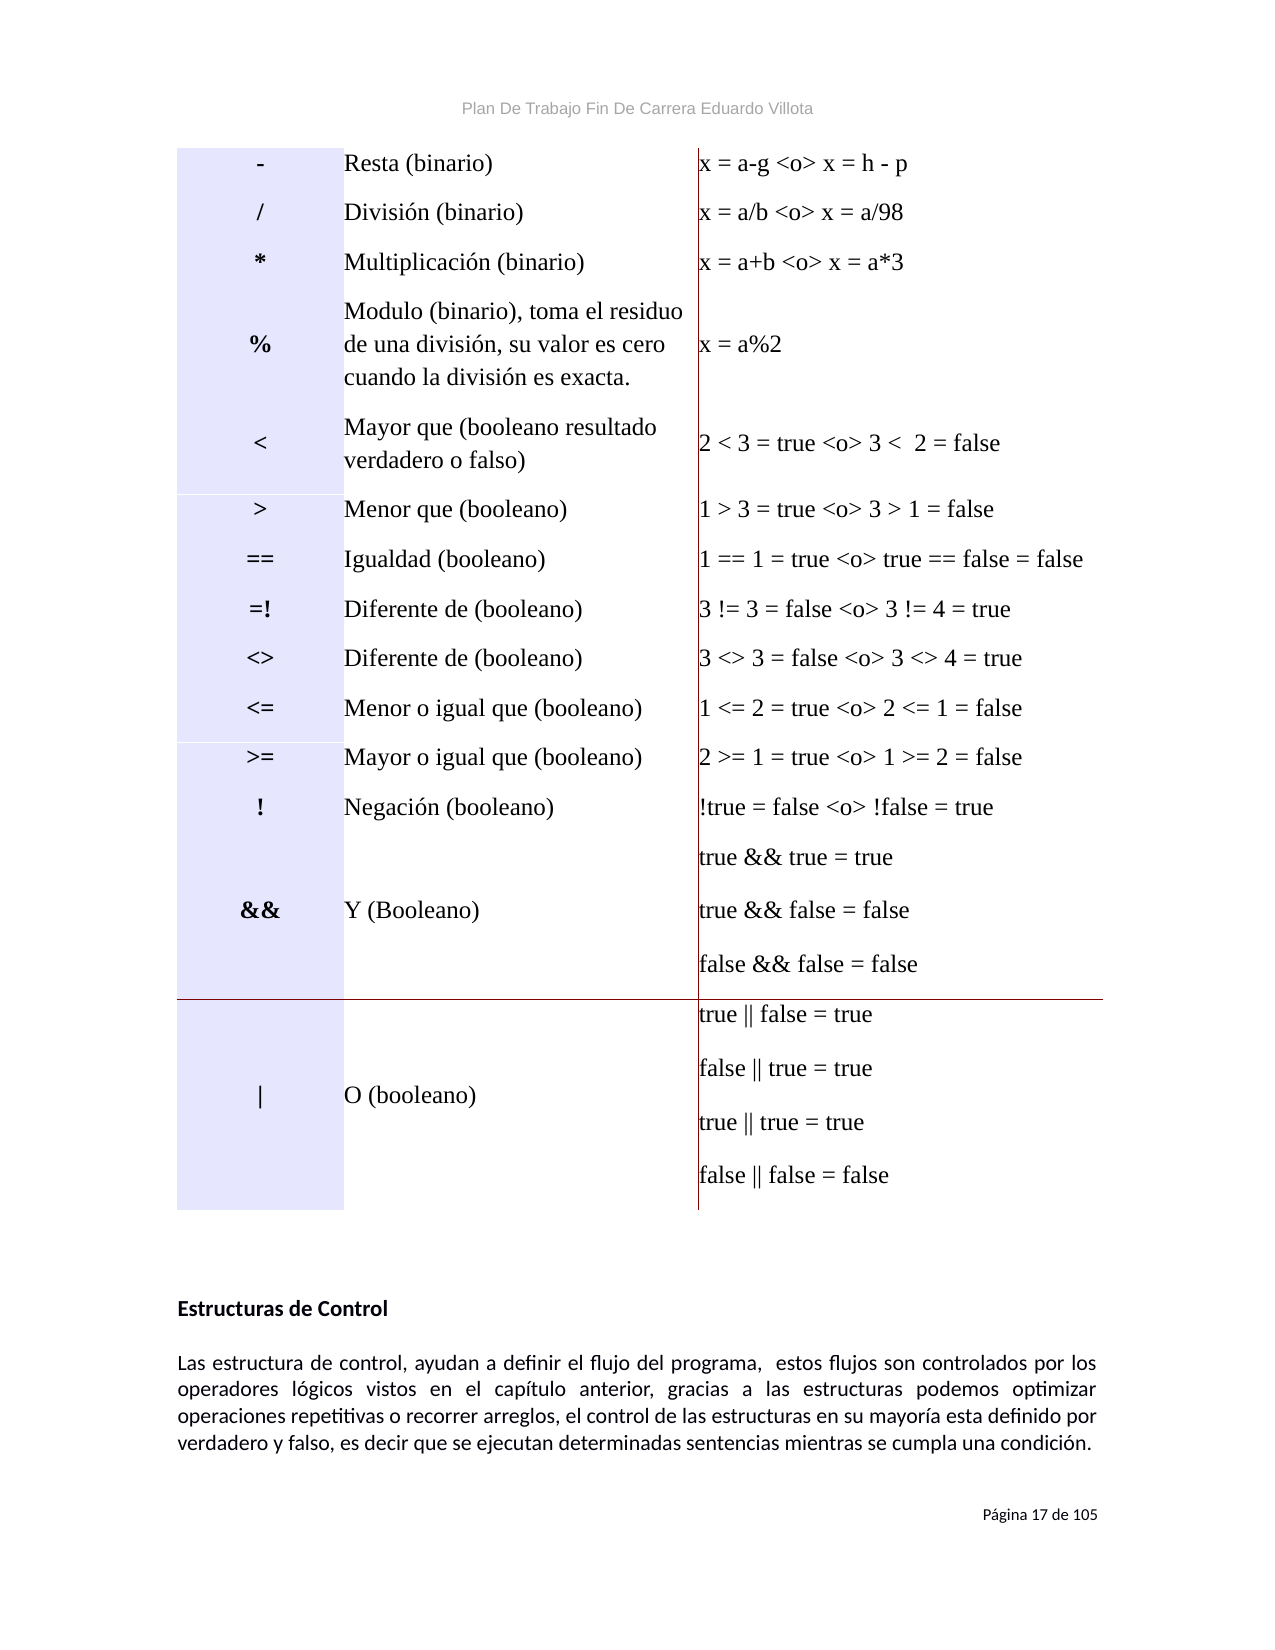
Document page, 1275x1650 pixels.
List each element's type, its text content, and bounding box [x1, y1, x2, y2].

table_cell O (booleano) [344, 1000, 698, 1210]
table_cell 1 > 3 = true <o> 3 > 1 = false [699, 495, 1103, 544]
table_cell < [177, 412, 344, 494]
table_cell 1 == 1 = true <o> true == false = false [699, 544, 1103, 594]
table_cell Diferente de (booleano) [344, 643, 698, 693]
table_cell / [177, 197, 344, 247]
table_cell == [177, 544, 344, 594]
table_cell División (binario) [344, 197, 698, 247]
text Las estructura de control, ayudan a definir el flujo del programa, estos flujos son controlados por los operadores lógicos vistos en el capítulo anterior, gracias a las estructuras podemos optimizar operaciones repetitivas o recorrer arreglos, el control de las estructuras en su mayoría esta definido por verdadero y falso, es decir que se ejecutan determinadas sentencias mientras se cumpla una condición. [177, 1349, 1098, 1456]
table_cell 2 >= 1 = true <o> 1 >= 2 = false [699, 743, 1103, 792]
table_cell >= [177, 743, 344, 792]
table_cell Modulo (binario), toma el residuo de una división, su valor es cero cuando la división es exacta. [344, 296, 698, 412]
table_cell * [177, 247, 344, 296]
table_cell x = a+b <o> x = a*3 [699, 247, 1103, 296]
table_cell true && true = true true && false = false false && false = false [699, 842, 1103, 999]
table_cell Diferente de (booleano) [344, 594, 698, 643]
table_cell Menor o igual que (booleano) [344, 693, 698, 742]
table_cell Y (Booleano) [344, 842, 698, 999]
table_cell Mayor que (booleano resultado verdadero o falso) [344, 412, 698, 494]
table_cell 3 <> 3 = false <o> 3 <> 4 = true [699, 643, 1103, 693]
table_cell Multiplicación (binario) [344, 247, 698, 296]
table_cell x = a-g <o> x = h - p [699, 148, 1103, 197]
table_cell Mayor o igual que (booleano) [344, 743, 698, 792]
table_cell 3 != 3 = false <o> 3 != 4 = true [699, 594, 1103, 643]
table_cell - [177, 148, 344, 197]
text Estructuras de Control [177, 1294, 1098, 1322]
table_cell !true = false <o> !false = true [699, 792, 1103, 842]
table_cell 2 < 3 = true <o> 3 < 2 = false [699, 412, 1103, 494]
table_cell > [177, 495, 344, 544]
table_cell && [177, 842, 344, 999]
table_cell Negación (booleano) [344, 792, 698, 842]
table_cell % [177, 296, 344, 412]
table_cell 1 <= 2 = true <o> 2 <= 1 = false [699, 693, 1103, 742]
table_cell Menor que (booleano) [344, 495, 698, 544]
table_cell x = a/b <o> x = a/98 [699, 197, 1103, 247]
table_cell Resta (binario) [344, 148, 698, 197]
table_cell <= [177, 693, 344, 742]
table_cell true || false = true false || true = true true || true = true false || false = false [699, 1000, 1103, 1210]
table_cell =! [177, 594, 344, 643]
table_cell x = a%2 [699, 296, 1103, 412]
table_cell <> [177, 643, 344, 693]
table_cell | [177, 1000, 344, 1210]
table_cell ! [177, 792, 344, 842]
table_cell Igualdad (booleano) [344, 544, 698, 594]
